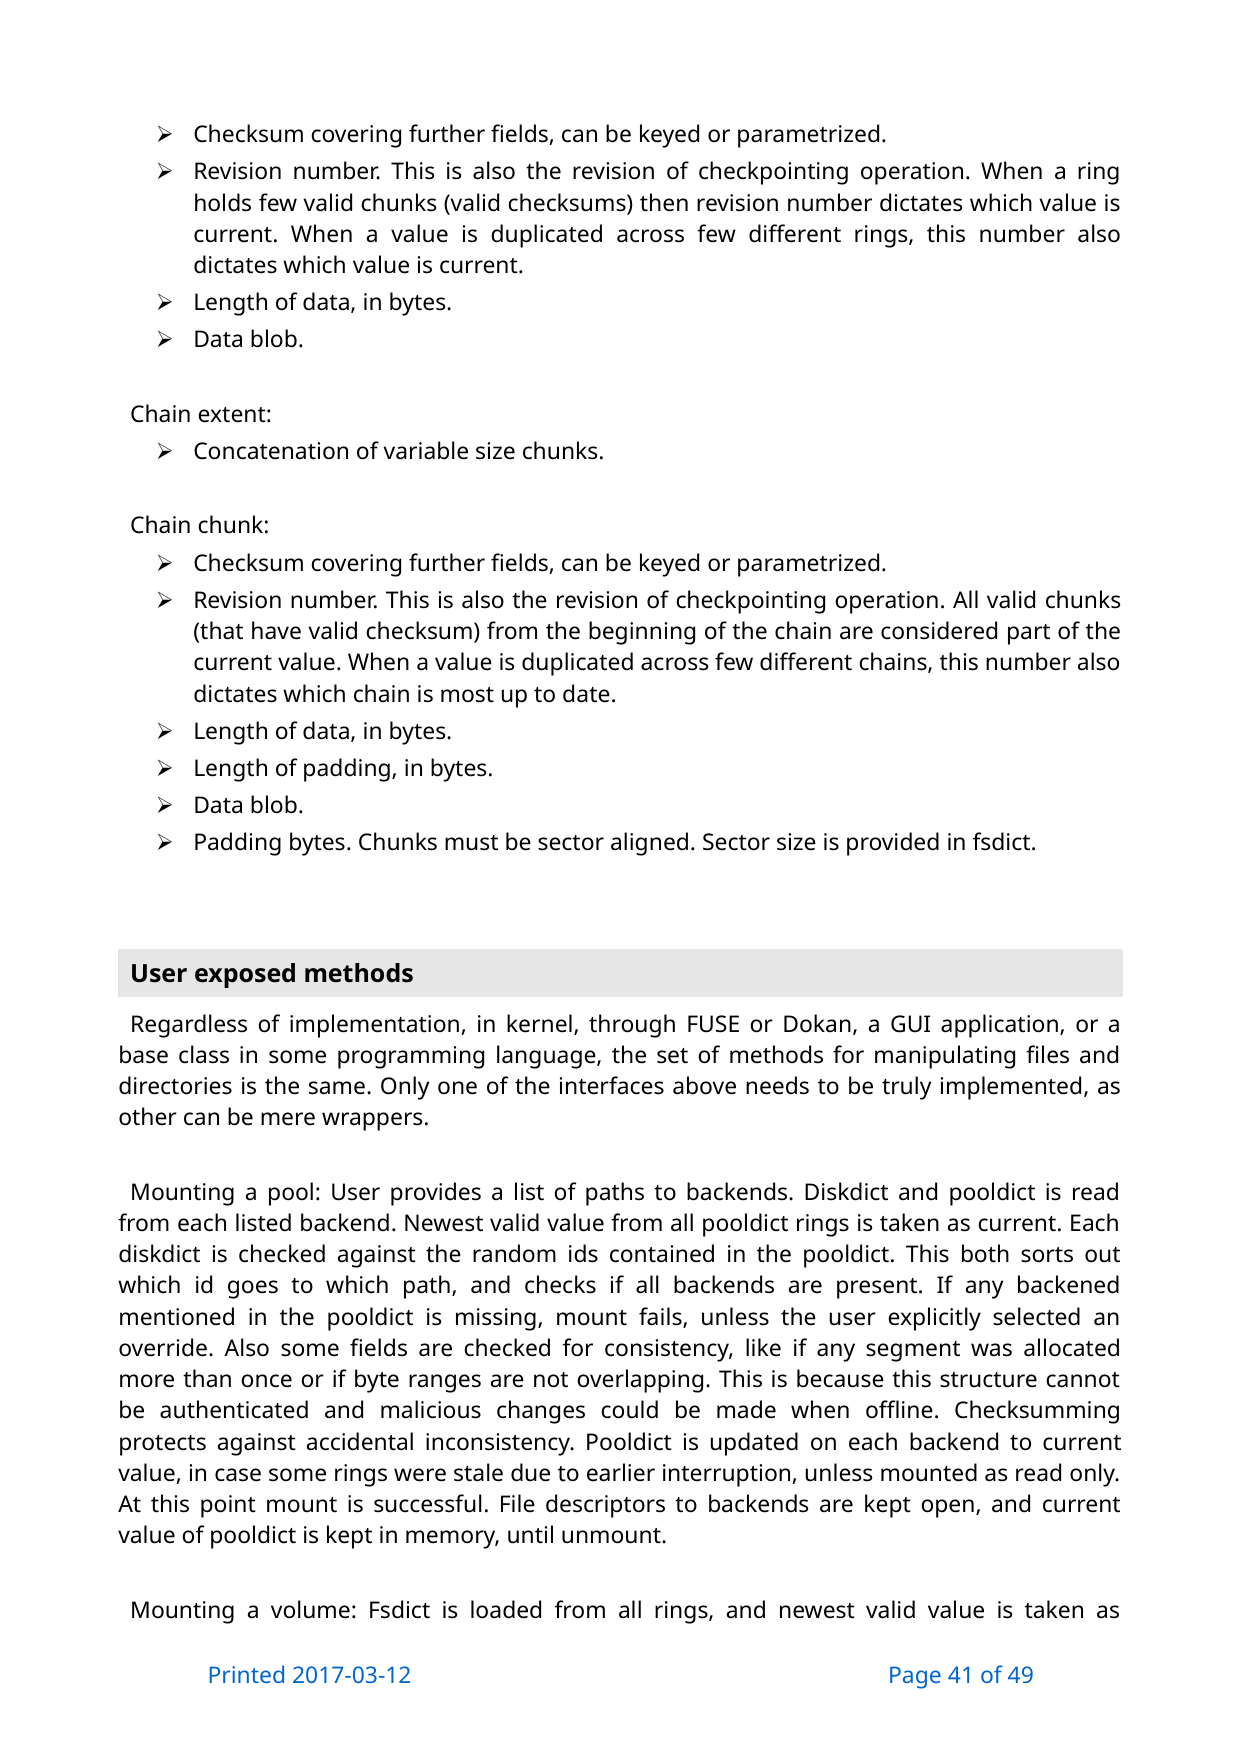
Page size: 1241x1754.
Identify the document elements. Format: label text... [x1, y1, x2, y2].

list Padding bytes. Chunks must be sector aligned. Sector size is provided in fsdict. [156, 826, 1122, 857]
list Length of data, in bytes. [156, 286, 1122, 317]
list Revision number. This is also the revision of checkpointing operation. When a ring holds few valid chunks (valid checksums) then revision number dictates which value is current. When a value is duplicated across few different rings, this number also dictates which value is current. [156, 155, 1122, 280]
list Revision number. This is also the revision of checkpointing operation. All valid chunks (that have valid checksum) from the beginning of the chain are considered part of the current value. When a value is duplicated across few different chains, this number also dictates which chain is most up to date. [156, 584, 1122, 709]
list Length of padding, in bytes. [156, 752, 1122, 783]
list Data blob. [156, 323, 1122, 355]
list Checksum covering further fields, can be keyed or parametrized. [156, 118, 1122, 149]
list Checksum covering further fields, can be keyed or parametrized. [156, 547, 1122, 578]
list Length of data, in bytes. [156, 715, 1122, 746]
text Mounting a pool: User provides a list of paths to backends. Diskdict and pooldict is read from each listed backend. Newest valid value from all pooldict rings is taken as current. Each diskdict is checked against the random ids contained in the pooldict. This both sorts out which id goes to which path, and checks if all backends are present. If any backened mentioned in the pooldict is missing, mount fails, unless the user explicitly selected an override. Also some fields are checked for consistency, like if any segment was allocated more than once or if byte ranges are not overlapping. This is because this structure cannot be authenticated and malicious changes could be made when offline. Checksumming protects against accidental inconsistency. Pooldict is updated on each backend to current value, in case some rings were stale due to earlier interruption, unless mounted as read only. At this point mount is successful. File descriptors to backends are kept open, and current value of pooldict is kept in memory, until unmount. [118, 1176, 1122, 1551]
list Data blob. [156, 789, 1122, 820]
list Concatenation of variable size chunks. [156, 435, 1122, 466]
text Regardless of implementation, in kernel, through FUSE or Dokan, a GUI application, or a base class in some programming language, the set of methods for manipulating files and directories is the same. Only one of the interfaces above needs to be truly implemented, as other can be mere wrappers. [118, 1007, 1122, 1132]
text Chain chunk: [118, 509, 1122, 541]
text Chain extent: [118, 398, 1122, 429]
subtitle User exposed methods [119, 951, 1122, 996]
text Mounting a volume: Fsdict is loaded from all rings, and newest valid value is taken as [118, 1594, 1122, 1625]
